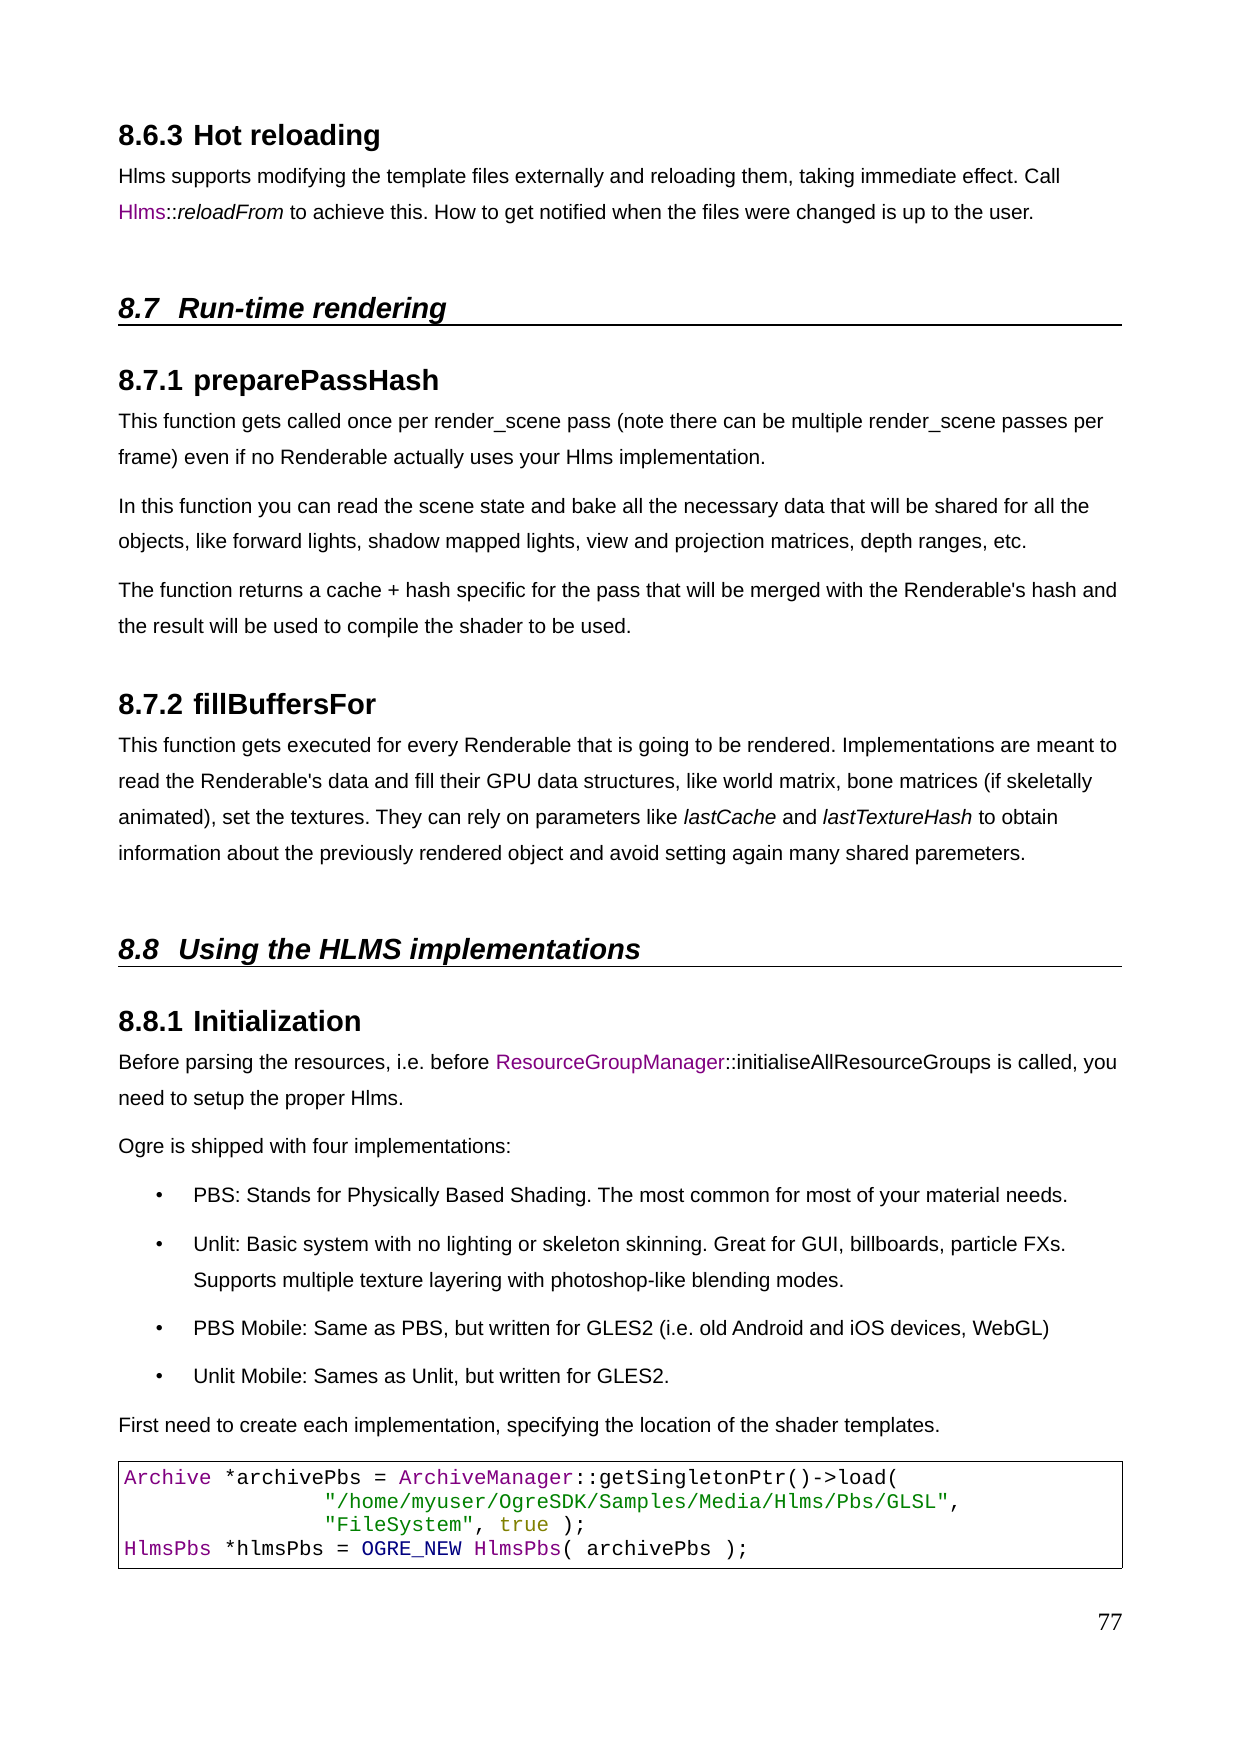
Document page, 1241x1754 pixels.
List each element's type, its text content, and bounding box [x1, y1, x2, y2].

text In this function you can read the scene state and bake all the necessary data that will be shared for all the objects, like forward lights, shadow mapped lights, view and projection matrices, depth ranges, etc. [118, 493, 1122, 553]
subtitle fillBuffersFor [118, 687, 1122, 721]
subtitle Hot reloading [118, 118, 1122, 152]
subtitle Initialization [118, 1004, 1122, 1037]
list PBS: Stands for Physically Based Shading. The most common for most of your material needs. [156, 1183, 1122, 1207]
text Before parsing the resources, i.e. before ResourceGroupManager::initialiseAllResourceGroups is called, you need to setup the proper Hlms. [118, 1050, 1122, 1110]
text This function gets called once per render_scene pass (note there can be multiple render_scene passes per frame) even if no Renderable actually uses your Hlms implementation. [118, 409, 1122, 469]
subtitle Run-time rendering [118, 291, 1122, 324]
subtitle preparePassHash [118, 363, 1122, 397]
list Unlit: Basic system with no lighting or skeleton skinning. Great for GUI, billboards, particle FXs. Supports multiple texture layering with photoshop-like blending modes. [156, 1231, 1122, 1291]
list PBS Mobile: Same as PBS, but written for GLES2 (i.e. old Android and iOS devices, WebGL) [156, 1316, 1122, 1340]
list Unlit Mobile: Sames as Unlit, but written for GLES2. [156, 1364, 1122, 1388]
text The function returns a cache + hash specific for the pass that will be merged with the Renderable's hash and the result will be used to compile the shader to be used. [118, 578, 1122, 638]
table_header Archive *archivePbs = ArchiveManager::getSingletonPtr()->load( "/home/myuser/OgreSDK/Samples/Media/Hlms/Pbs/GLSL", "FileSystem", true ); HlmsPbs *hlmsPbs = OGRE_NEW HlmsPbs( archivePbs ); [119, 1462, 1122, 1567]
text First need to create each implementation, specifying the location of the shader templates. [118, 1413, 1122, 1437]
subtitle Using the HLMS implementations [118, 932, 1122, 966]
text Hlms supports modifying the template files externally and reloading them, taking immediate effect. Call Hlms::reloadFrom to achieve this. How to get notified when the files were changed is up to the user. [118, 164, 1122, 224]
text This function gets executed for every Renderable that is going to be rendered. Implementations are meant to read the Renderable's data and fill their GPU data structures, like world matrix, bone matrices (if skeletally animated), set the textures. They can rely on parameters like lastCache and lastTextureHash to obtain information about the previously rendered object and avoid setting again many shared paremeters. [118, 733, 1122, 865]
text Ogre is shipped with four implementations: [118, 1134, 1122, 1158]
